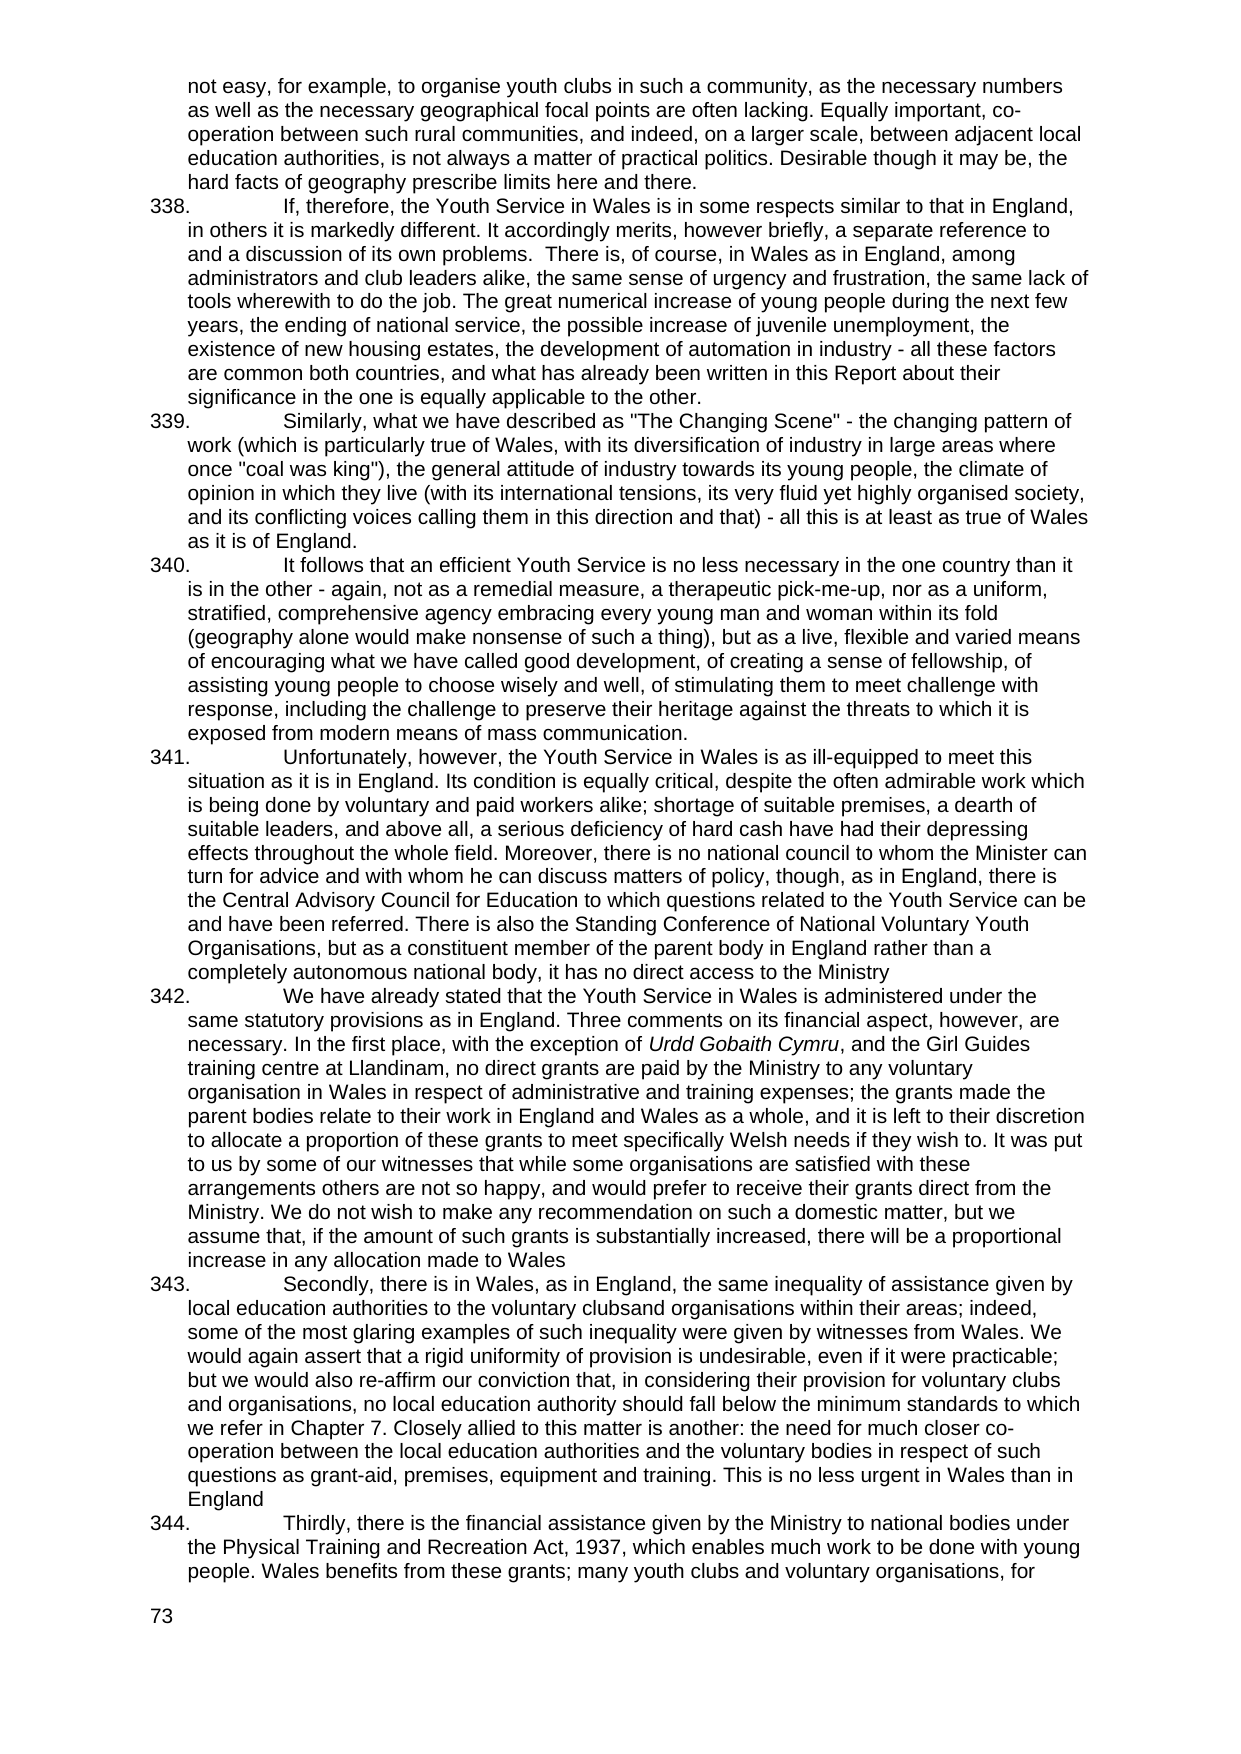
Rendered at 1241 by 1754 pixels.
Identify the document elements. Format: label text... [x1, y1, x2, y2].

list We have already stated that the Youth Service in Wales is administered under the same statutory provisions as in England. Three comments on its financial aspect, however, are necessary. In the first place, with the exception of Urdd Gobaith Cymru, and the Girl Guides training centre at Llandinam, no direct grants are paid by the Ministry to any voluntary organisation in Wales in respect of administrative and training expenses; the grants made the parent bodies relate to their work in England and Wales as a whole, and it is left to their discretion to allocate a proportion of these grants to meet specifically Welsh needs if they wish to. It was put to us by some of our witnesses that while some organisations are satisfied with these arrangements others are not so happy, and would prefer to receive their grants direct from the Ministry. We do not wish to make any recommendation on such a domestic matter, but we assume that, if the amount of such grants is substantially increased, there will be a proportional increase in any allocation made to Wales [150, 984, 1090, 1272]
list If, therefore, the Youth Service in Wales is in some respects similar to that in England, in others it is markedly different. It accordingly merits, however briefly, a separate reference to and a discussion of its own problems. There is, of course, in Wales as in England, among administrators and club leaders alike, the same sense of urgency and frustration, the same lack of tools wherewith to do the job. The great numerical increase of young people during the next few years, the ending of national service, the possible increase of juvenile unemployment, the existence of new housing estates, the development of automation in industry - all these factors are common both countries, and what has already been written in this Report about their significance in the one is equally applicable to the other. [150, 193, 1090, 409]
list not easy, for example, to organise youth clubs in such a community, as the necessary numbers as well as the necessary geographical focal points are often lacking. Equally important, co-operation between such rural communities, and indeed, on a larger scale, between adjacent local education authorities, is not always a matter of practical politics. Desirable though it may be, the hard facts of geography prescribe limits here and there. [150, 74, 1090, 193]
list Unfortunately, however, the Youth Service in Wales is as ill-equipped to meet this situation as it is in England. Its condition is equally critical, despite the often admirable work which is being done by voluntary and paid workers alike; shortage of suitable premises, a dearth of suitable leaders, and above all, a serious deficiency of hard cash have had their depressing effects throughout the whole field. Moreover, there is no national council to whom the Minister can turn for advice and with whom he can discuss matters of policy, though, as in England, there is the Central Advisory Council for Education to which questions related to the Youth Service can be and have been referred. There is also the Standing Conference of National Voluntary Youth Organisations, but as a constituent member of the parent body in England rather than a completely autonomous national body, it has no direct access to the Ministry [150, 744, 1090, 984]
list Thirdly, there is the financial assistance given by the Ministry to national bodies under the Physical Training and Recreation Act, 1937, which enables much work to be done with young people. Wales benefits from these grants; many youth clubs and voluntary organisations, for [150, 1511, 1090, 1583]
list It follows that an efficient Youth Service is no less necessary in the one country than it is in the other - again, not as a remedial measure, a therapeutic pick-me-up, nor as a uniform, stratified, comprehensive agency embracing every young man and woman within its fold (geography alone would make nonsense of such a thing), but as a live, flexible and varied means of encouraging what we have called good development, of creating a sense of fellowship, of assisting young people to choose wisely and well, of stimulating them to meet challenge with response, including the challenge to preserve their heritage against the threats to which it is exposed from modern means of mass communication. [150, 553, 1090, 744]
list Similarly, what we have described as "The Changing Scene" - the changing pattern of work (which is particularly true of Wales, with its diversification of industry in large areas where once "coal was king"), the general attitude of industry towards its young people, the climate of opinion in which they live (with its international tensions, its very fluid yet highly organised society, and its conflicting voices calling them in this direction and that) - all this is at least as true of Wales as it is of England. [150, 409, 1090, 553]
list Secondly, there is in Wales, as in England, the same inequality of assistance given by local education authorities to the voluntary clubsand organisations within their areas; indeed, some of the most glaring examples of such inequality were given by witnesses from Wales. We would again assert that a rigid uniformity of provision is undesirable, even if it were practicable; but we would also re-affirm our conviction that, in considering their provision for voluntary clubs and organisations, no local education authority should fall below the minimum standards to which we refer in Chapter 7. Closely allied to this matter is another: the need for much closer co-operation between the local education authorities and the voluntary bodies in respect of such questions as grant-aid, premises, equipment and training. This is no less urgent in Wales than in England [150, 1272, 1090, 1511]
